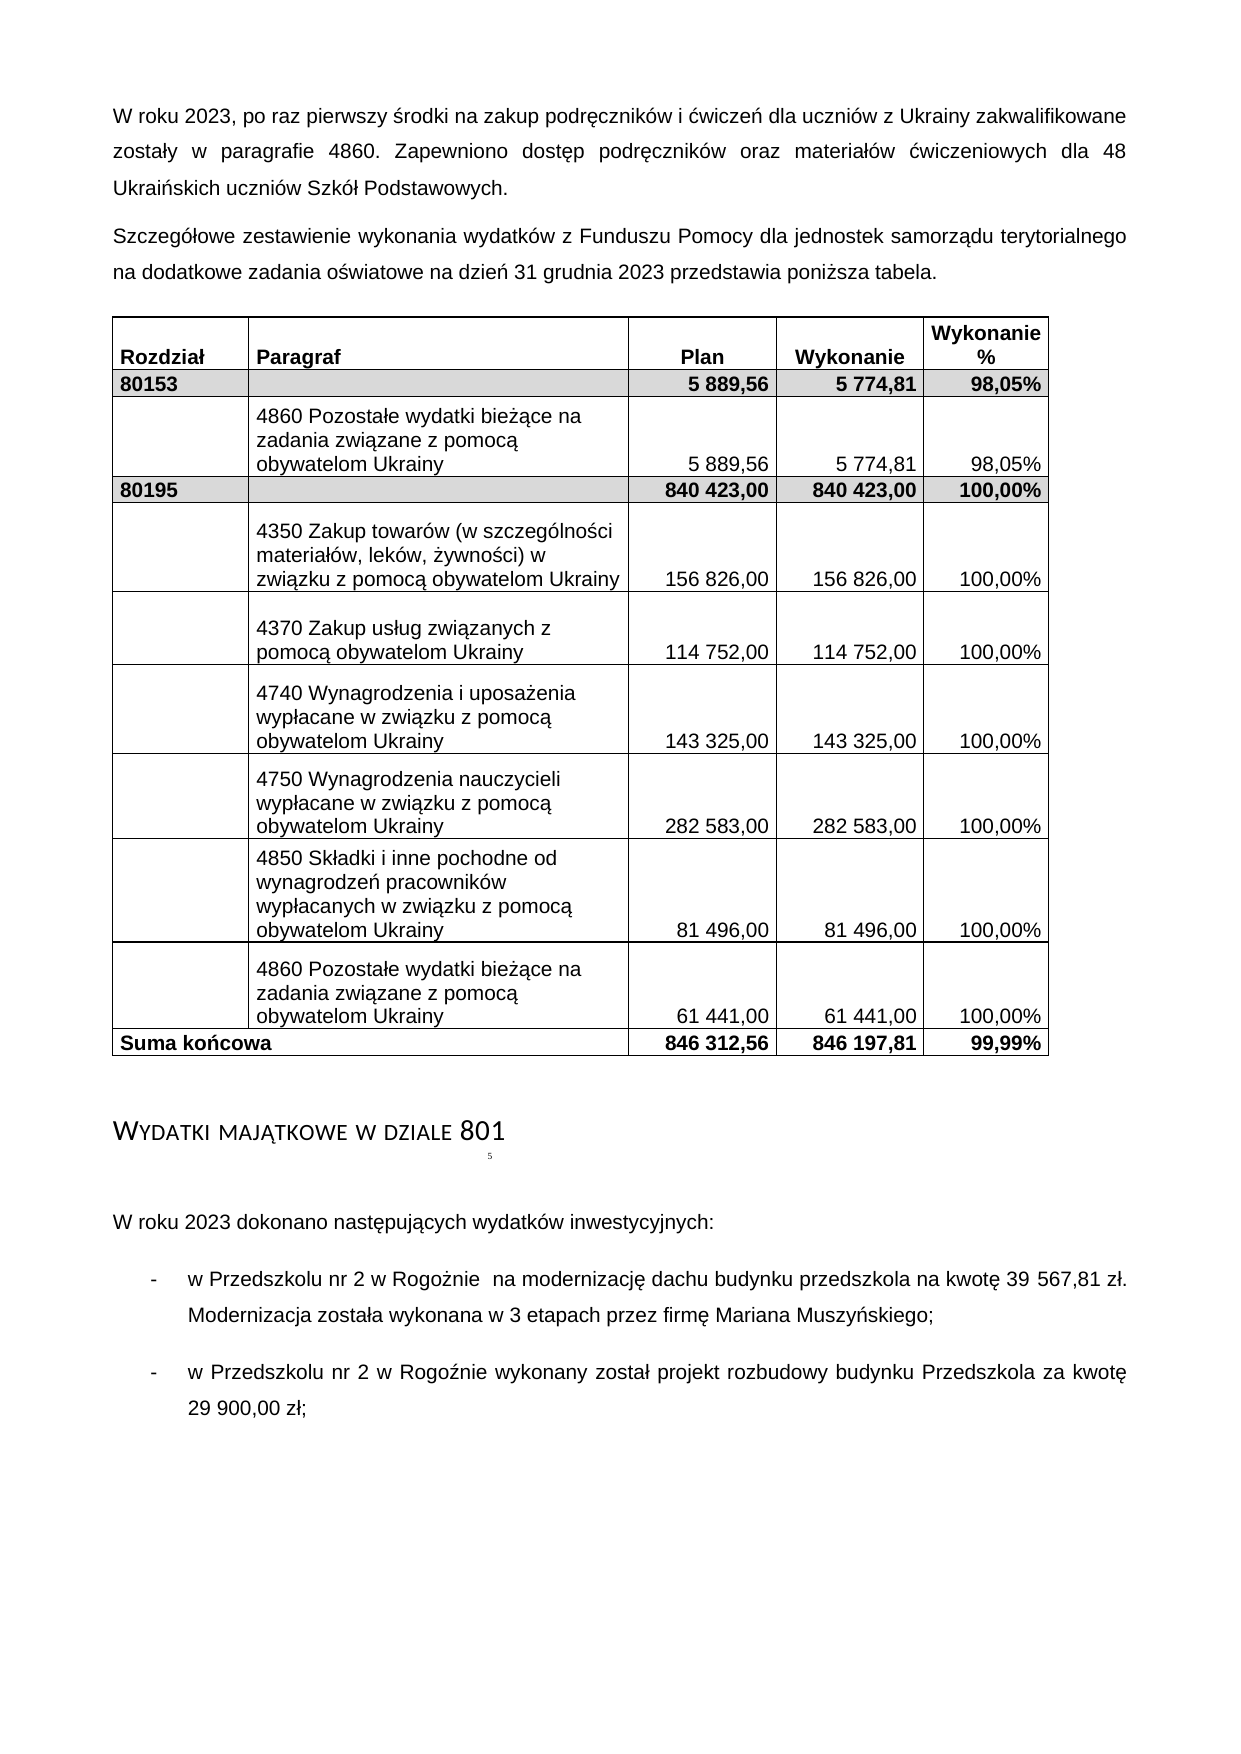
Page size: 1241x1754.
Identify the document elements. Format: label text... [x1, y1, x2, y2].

table_cell 81 496,00 [629, 839, 776, 941]
table_cell [113, 397, 248, 476]
table_cell 80195 [113, 477, 248, 502]
table_cell [113, 943, 248, 1028]
table_cell 4750 Wynagrodzenia nauczycieli wypłacane w związku z pomocą obywatelom Ukrainy [249, 754, 628, 838]
table_cell 846 197,81 [777, 1029, 923, 1055]
table_cell Suma końcowa [113, 1029, 628, 1055]
table_cell 4350 Zakup towarów (w szczególności materiałów, leków, żywności) w związku z pomocą obywatelom Ukrainy [249, 503, 628, 591]
table_header Wykonanie % [924, 318, 1048, 369]
table_header Paragraf [249, 318, 628, 369]
table_cell [113, 592, 248, 664]
table_cell 4370 Zakup usług związanych z pomocą obywatelom Ukrainy [249, 592, 628, 664]
text W roku 2023 dokonano następujących wydatków inwestycyjnych: [113, 1210, 1128, 1234]
table_cell 156 826,00 [629, 503, 776, 591]
table_cell 5 774,81 [777, 370, 923, 396]
table_cell 81 496,00 [777, 839, 923, 941]
subtitle Wydatki majątkowe w dziale 801 [113, 1112, 1128, 1148]
table_cell 143 325,00 [629, 665, 776, 753]
table_cell [113, 754, 248, 838]
table_header Wykonanie [777, 318, 923, 369]
table_cell 99,99% [924, 1029, 1048, 1055]
table_cell 4860 Pozostałe wydatki bieżące na zadania związane z pomocą obywatelom Ukrainy [249, 943, 628, 1028]
table_cell 5 889,56 [629, 370, 776, 396]
table_header Plan [629, 318, 776, 369]
table_cell 61 441,00 [777, 943, 923, 1028]
table_cell 100,00% [924, 665, 1048, 753]
table_cell 143 325,00 [777, 665, 923, 753]
table_cell 846 312,56 [629, 1029, 776, 1055]
table_cell 4740 Wynagrodzenia i uposażenia wypłacane w związku z pomocą obywatelom Ukrainy [249, 665, 628, 753]
table_cell 840 423,00 [629, 477, 776, 502]
table_cell 100,00% [924, 839, 1048, 941]
table_cell 80153 [113, 370, 248, 396]
table_cell 114 752,00 [777, 592, 923, 664]
table_cell 282 583,00 [777, 754, 923, 838]
list w Przedszkolu nr 2 w Rogoźnie wykonany został projekt rozbudowy budynku Przedszkola za kwotę 29 900,00 zł; [150, 1360, 1128, 1419]
table_cell [113, 839, 248, 941]
table_cell [249, 370, 628, 396]
table_cell [113, 503, 248, 591]
table_cell 98,05% [924, 370, 1048, 396]
table_header Rozdział [113, 318, 248, 369]
table_cell 156 826,00 [777, 503, 923, 591]
text W roku 2023, po raz pierwszy środki na zakup podręczników i ćwiczeń dla uczniów z Ukrainy zakwalifikowane zostały w paragrafie 4860. Zapewniono dostęp podręczników oraz materiałów ćwiczeniowych dla 48 Ukraińskich uczniów Szkół Podstawowych. [113, 103, 1128, 199]
table_cell [249, 477, 628, 502]
table_cell 840 423,00 [777, 477, 923, 502]
list w Przedszkolu nr 2 w Rogożnie na modernizację dachu budynku przedszkola na kwotę 39 567,81 zł. Modernizacja została wykonana w 3 etapach przez firmę Mariana Muszyńskiego; [150, 1267, 1128, 1327]
table_cell 100,00% [924, 503, 1048, 591]
table_cell 282 583,00 [629, 754, 776, 838]
table_cell [113, 665, 248, 753]
table_cell 100,00% [924, 477, 1048, 502]
table_cell 98,05% [924, 397, 1048, 476]
table_cell 5 889,56 [629, 397, 776, 476]
table_cell 100,00% [924, 943, 1048, 1028]
table_cell 4860 Pozostałe wydatki bieżące na zadania związane z pomocą obywatelom Ukrainy [249, 397, 628, 476]
table_cell 61 441,00 [629, 943, 776, 1028]
table_cell 4850 Składki i inne pochodne od wynagrodzeń pracowników wypłacanych w związku z pomocą obywatelom Ukrainy [249, 839, 628, 941]
table_cell 5 774,81 [777, 397, 923, 476]
table_cell 100,00% [924, 754, 1048, 838]
table_cell 114 752,00 [629, 592, 776, 664]
text Szczegółowe zestawienie wykonania wydatków z Funduszu Pomocy dla jednostek samorządu terytorialnego na dodatkowe zadania oświatowe na dzień 31 grudnia 2023 przedstawia poniższa tabela. [113, 224, 1128, 284]
table_cell 100,00% [924, 592, 1048, 664]
